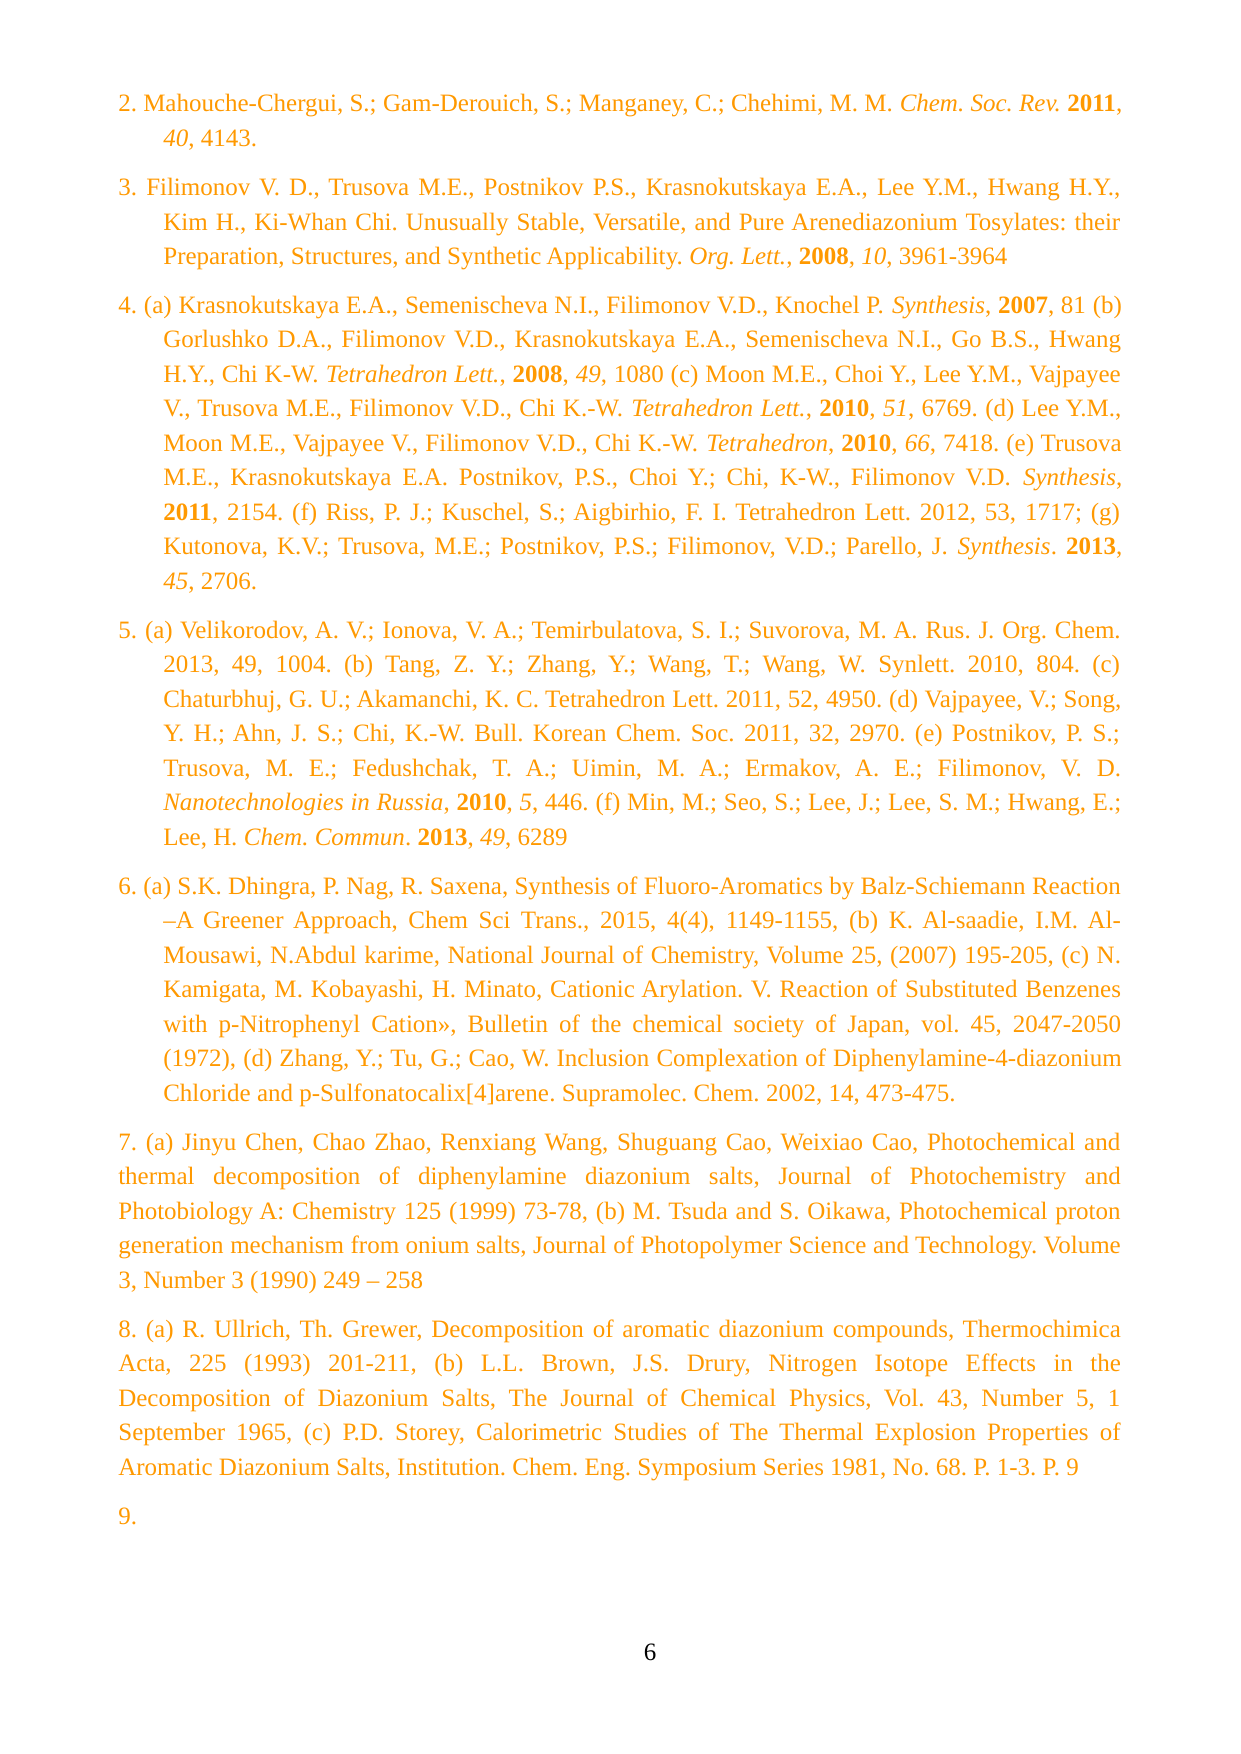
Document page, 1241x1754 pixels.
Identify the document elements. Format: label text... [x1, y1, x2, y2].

list 2. Mahouche-Chergui, S.; Gam-Derouich, S.; Manganey, C.; Chehimi, M. M. Chem. Soc. Rev. 2011, 40, 4143. [118, 88, 1122, 152]
text 8. (a) R. Ullrich, Th. Grewer, Decomposition of aromatic diazonium compounds, Thermochimica Acta, 225 (1993) 201-211, (b) L.L. Brown, J.S. Drury, Nitrogen Isotope Effects in the Decomposition of Diazonium Salts, The Journal of Chemical Physics, Vol. 43, Number 5, 1 September 1965, (c) P.D. Storey, Calorimetric Studies of The Thermal Explosion Properties of Aromatic Diazonium Salts, Institution. Chem. Eng. Symposium Series 1981, No. 68. P. 1-3. P. 9 [118, 1314, 1122, 1481]
list 6. (a) S.K. Dhingra, P. Nag, R. Saxena, Synthesis of Fluoro-Aromatics by Balz-Schiemann Reaction –A Greener Approach, Chem Sci Trans., 2015, 4(4), 1149-1155, (b) K. Al-saadie, I.M. Al-Mousawi, N.Abdul karime, National Journal of Chemistry, Volume 25, (2007) 195-205, (c) N. Kamigata, M. Kobayashi, H. Minato, Cationic Arylation. V. Reaction of Substituted Benzenes with p-Nitrophenyl Cation», Bulletin of the chemical society of Japan, vol. 45, 2047-2050 (1972), (d) Zhang, Y.; Tu, G.; Cao, W. Inclusion Complexation of Diphenylamine-4-diazonium Chloride and p-Sulfonatocalix[4]arene. Supramolec. Chem. 2002, 14, 473-475. [118, 871, 1122, 1107]
list 3. Filimonov V. D., Trusova M.E., Postnikov P.S., Krasnokutskaya E.A., Lee Y.M., Hwang H.Y., Kim H., Ki-Whan Chi. Unusually Stable, Versatile, and Pure Arenediazonium Tosylates: their Preparation, Structures, and Synthetic Applicability. Org. Lett., 2008, 10, 3961-3964 [118, 172, 1122, 270]
list 5. (a) Velikorodov, A. V.; Ionova, V. A.; Temirbulatova, S. I.; Suvorova, M. A. Rus. J. Org. Chem. 2013, 49, 1004. (b) Tang, Z. Y.; Zhang, Y.; Wang, T.; Wang, W. Synlett. 2010, 804. (c) Chaturbhuj, G. U.; Akamanchi, K. C. Tetrahedron Lett. 2011, 52, 4950. (d) Vajpayee, V.; Song, Y. H.; Ahn, J. S.; Chi, K.-W. Bull. Korean Chem. Soc. 2011, 32, 2970. (e) Postnikov, P. S.; Trusova, M. E.; Fedushchak, T. A.; Uimin, M. A.; Ermakov, A. E.; Filimonov, V. D. Nanotechnologies in Russia, 2010, 5, 446. (f) Min, M.; Seo, S.; Lee, J.; Lee, S. M.; Hwang, E.; Lee, H. Chem. Commun. 2013, 49, 6289 [118, 615, 1122, 851]
list 4. (a) Krasnokutskaya E.A., Semenischeva N.I., Filimonov V.D., Knochel P. Synthesis, 2007, 81 (b) Gorlushko D.A., Filimonov V.D., Krasnokutskaya E.A., Semenischeva N.I., Go B.S., Hwang H.Y., Chi K-W. Tetrahedron Lett., 2008, 49, 1080 (c) Moon M.E., Choi Y., Lee Y.M., Vajpayee V., Trusova M.E., Filimonov V.D., Chi K.-W. Tetrahedron Lett., 2010, 51, 6769. (d) Lee Y.M., Moon M.E., Vajpayee V., Filimonov V.D., Chi K.-W. Tetrahedron, 2010, 66, 7418. (e) Trusova M.E., Krasnokutskaya E.A. Postnikov, P.S., Choi Y.; Chi, K-W., Filimonov V.D. Synthesis, 2011, 2154. (f) Riss, P. J.; Kuschel, S.; Aigbirhio, F. I. Tetrahedron Lett. 2012, 53, 1717; (g) Kutonova, K.V.; Trusova, M.E.; Postnikov, P.S.; Filimonov, V.D.; Parello, J. Synthesis. 2013, 45, 2706. [118, 290, 1122, 595]
text 7. (a) Jinyu Chen, Chao Zhao, Renxiang Wang, Shuguang Cao, Weixiao Cao, Photochemical and thermal decomposition of diphenylamine diazonium salts, Journal of Photochemistry and Photobiology A: Chemistry 125 (1999) 73-78, (b) M. Tsuda and S. Oikawa, Photochemical proton generation mechanism from onium salts, Journal of Photopolymer Science and Technology. Volume 3, Number 3 (1990) 249 – 258 [118, 1127, 1122, 1293]
text 9. [118, 1501, 1122, 1529]
